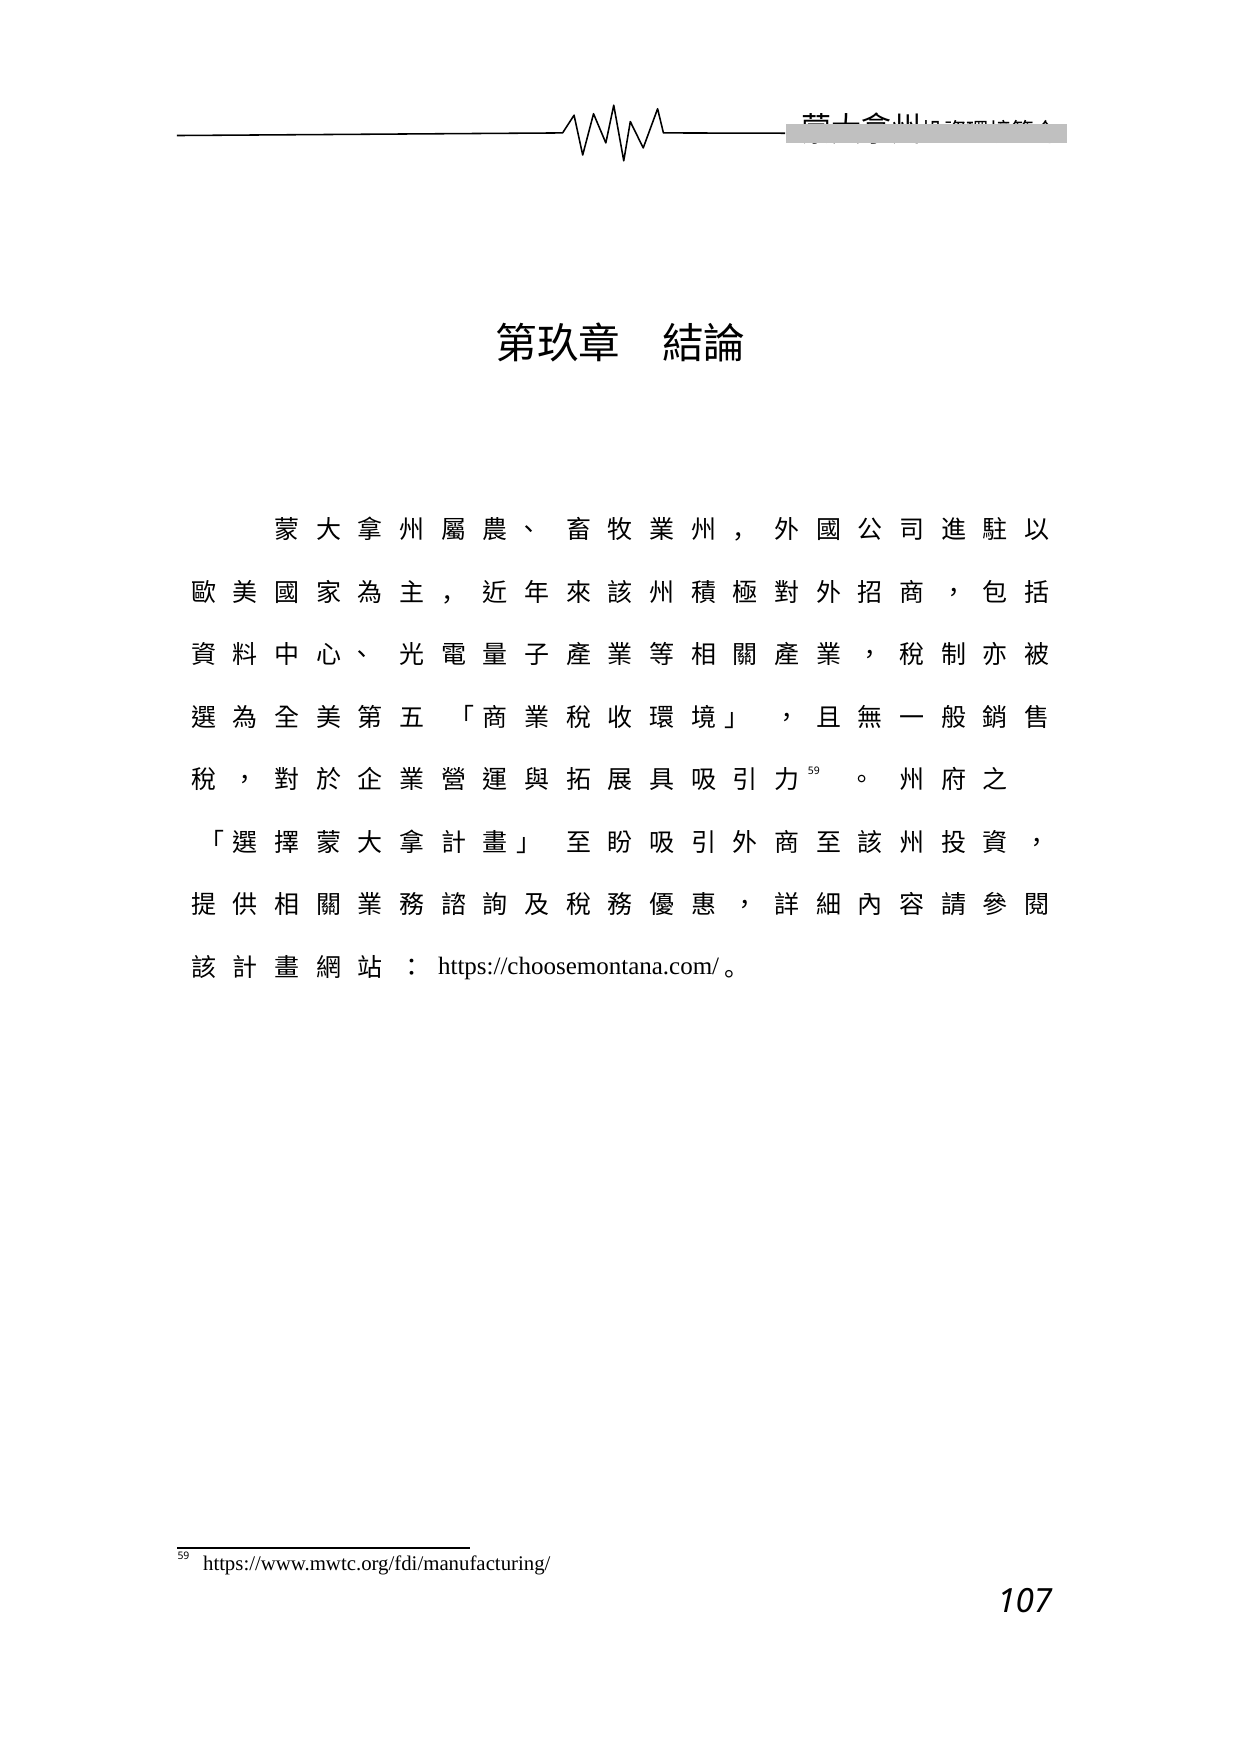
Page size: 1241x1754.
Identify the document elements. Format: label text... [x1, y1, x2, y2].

text 第玖章 結論 [183, 299, 1058, 361]
text 蒙大拿州屬農、畜牧業州，外國公司進駐以歐美國家為主，近年來該州積極對外招商，包括資料中心、光電量子產業等相關產業，稅制亦被選為全美第五「商業稅收環境」，且無一般銷售稅，對於企業營運與拓展具吸引力。州府之「選擇蒙大拿計畫」至盼吸引外商至該州投資，提供相關業務諮詢及稅務優惠，詳細內容請參閱該計畫網站：https://choosemontana.com/。 [183, 486, 1058, 986]
text https://www.mwtc.org/fdi/manufacturing/ [177, 1548, 1063, 1577]
